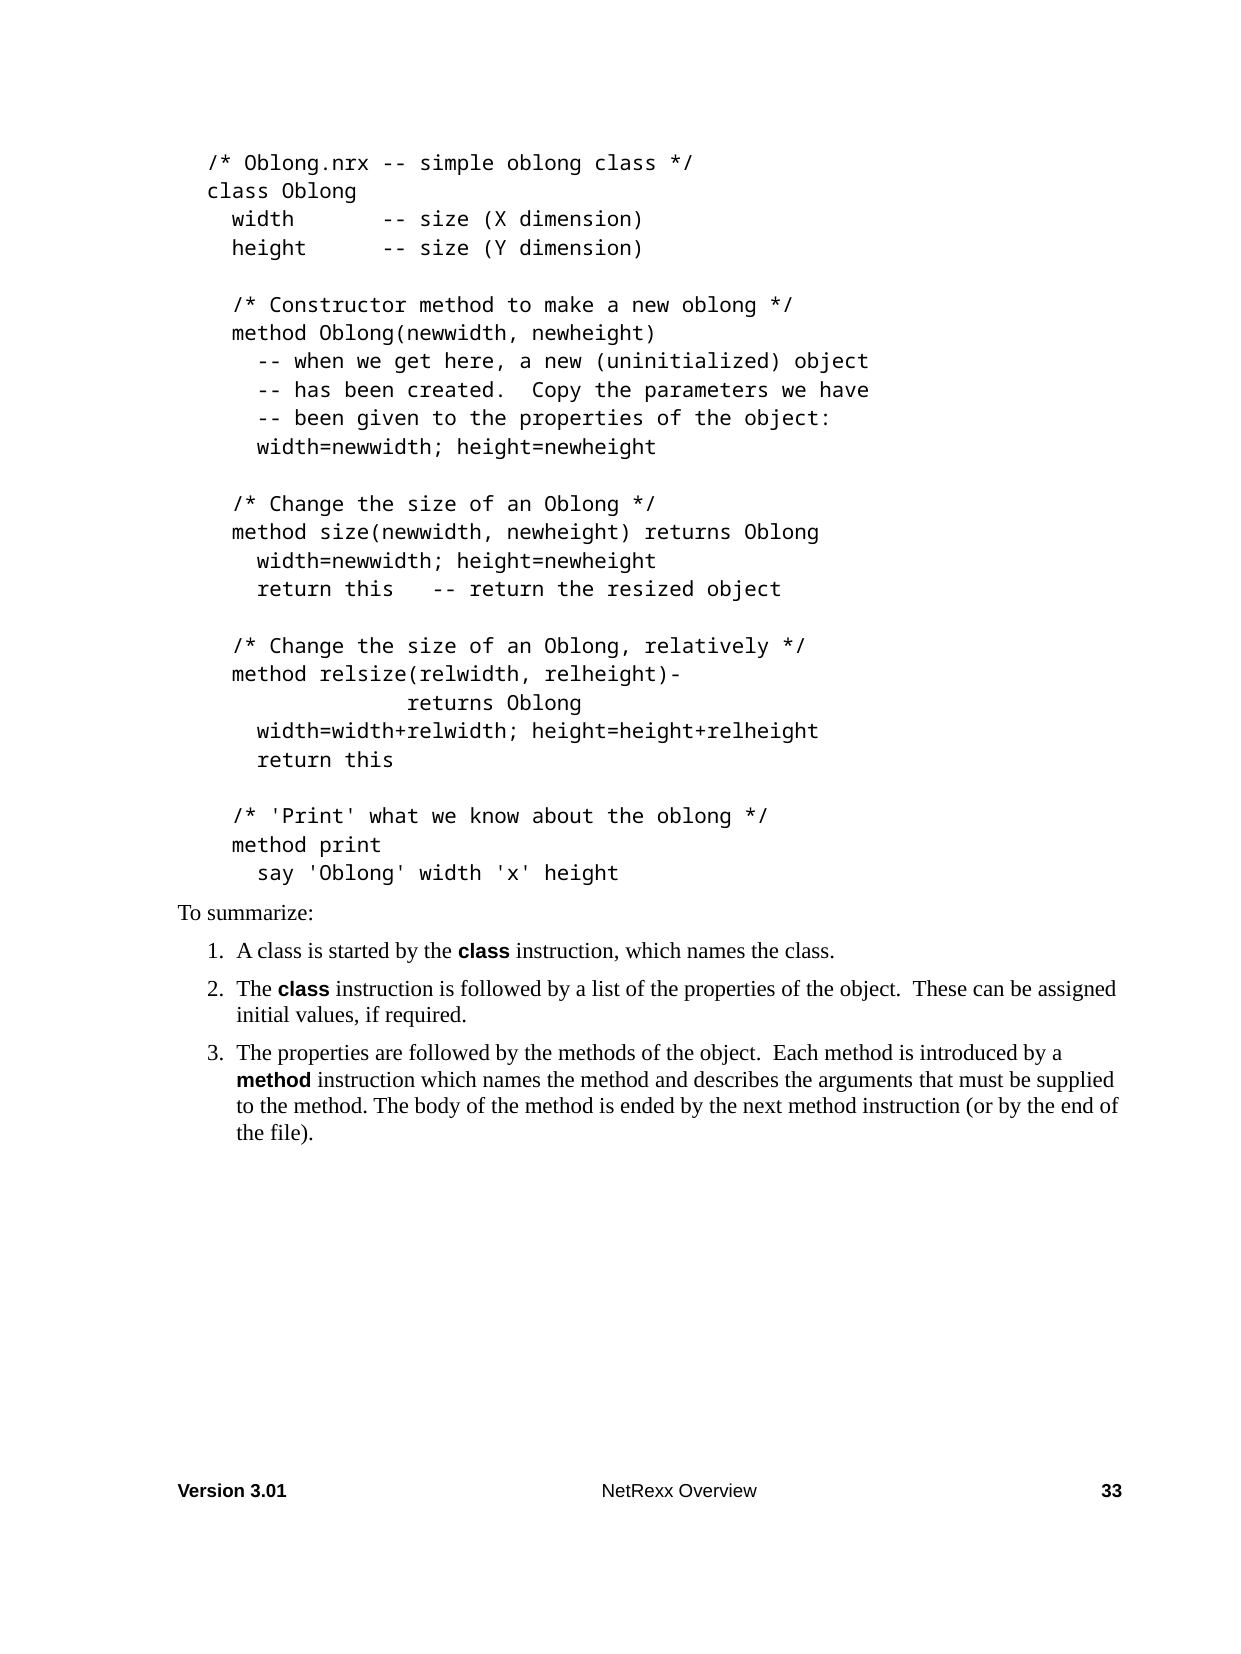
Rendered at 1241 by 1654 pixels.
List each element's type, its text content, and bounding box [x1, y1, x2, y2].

text /* Oblong.nrx -- simple oblong class */ class Oblong width -- size (X dimension) height -- size (Y dimension) /* Constructor method to make a new oblong */ method Oblong(newwidth, newheight) -- when we get here, a new (uninitialized) object -- has been created. Copy the parameters we have -- been given to the properties of the object: width=newwidth; height=newheight /* Change the size of an Oblong */ method size(newwidth, newheight) returns Oblong width=newwidth; height=newheight return this -- return the resized object /* Change the size of an Oblong, relatively */ method relsize(relwidth, relheight)- returns Oblong width=width+relwidth; height=height+relheight return this /* 'Print' what we know about the oblong */ method print say 'Oblong' width 'x' height [207, 148, 1122, 887]
list The properties are followed by the methods of the object. Each method is introduced by a method instruction which names the method and describes the arguments that must be supplied to the method. The body of the method is ended by the next method instruction (or by the end of the file). [207, 1039, 1122, 1145]
list The class instruction is followed by a list of the properties of the object. These can be assigned initial values, if required. [207, 975, 1122, 1028]
list A class is started by the class instruction, which names the class. [207, 937, 1122, 963]
text To summarize: [177, 899, 1122, 925]
